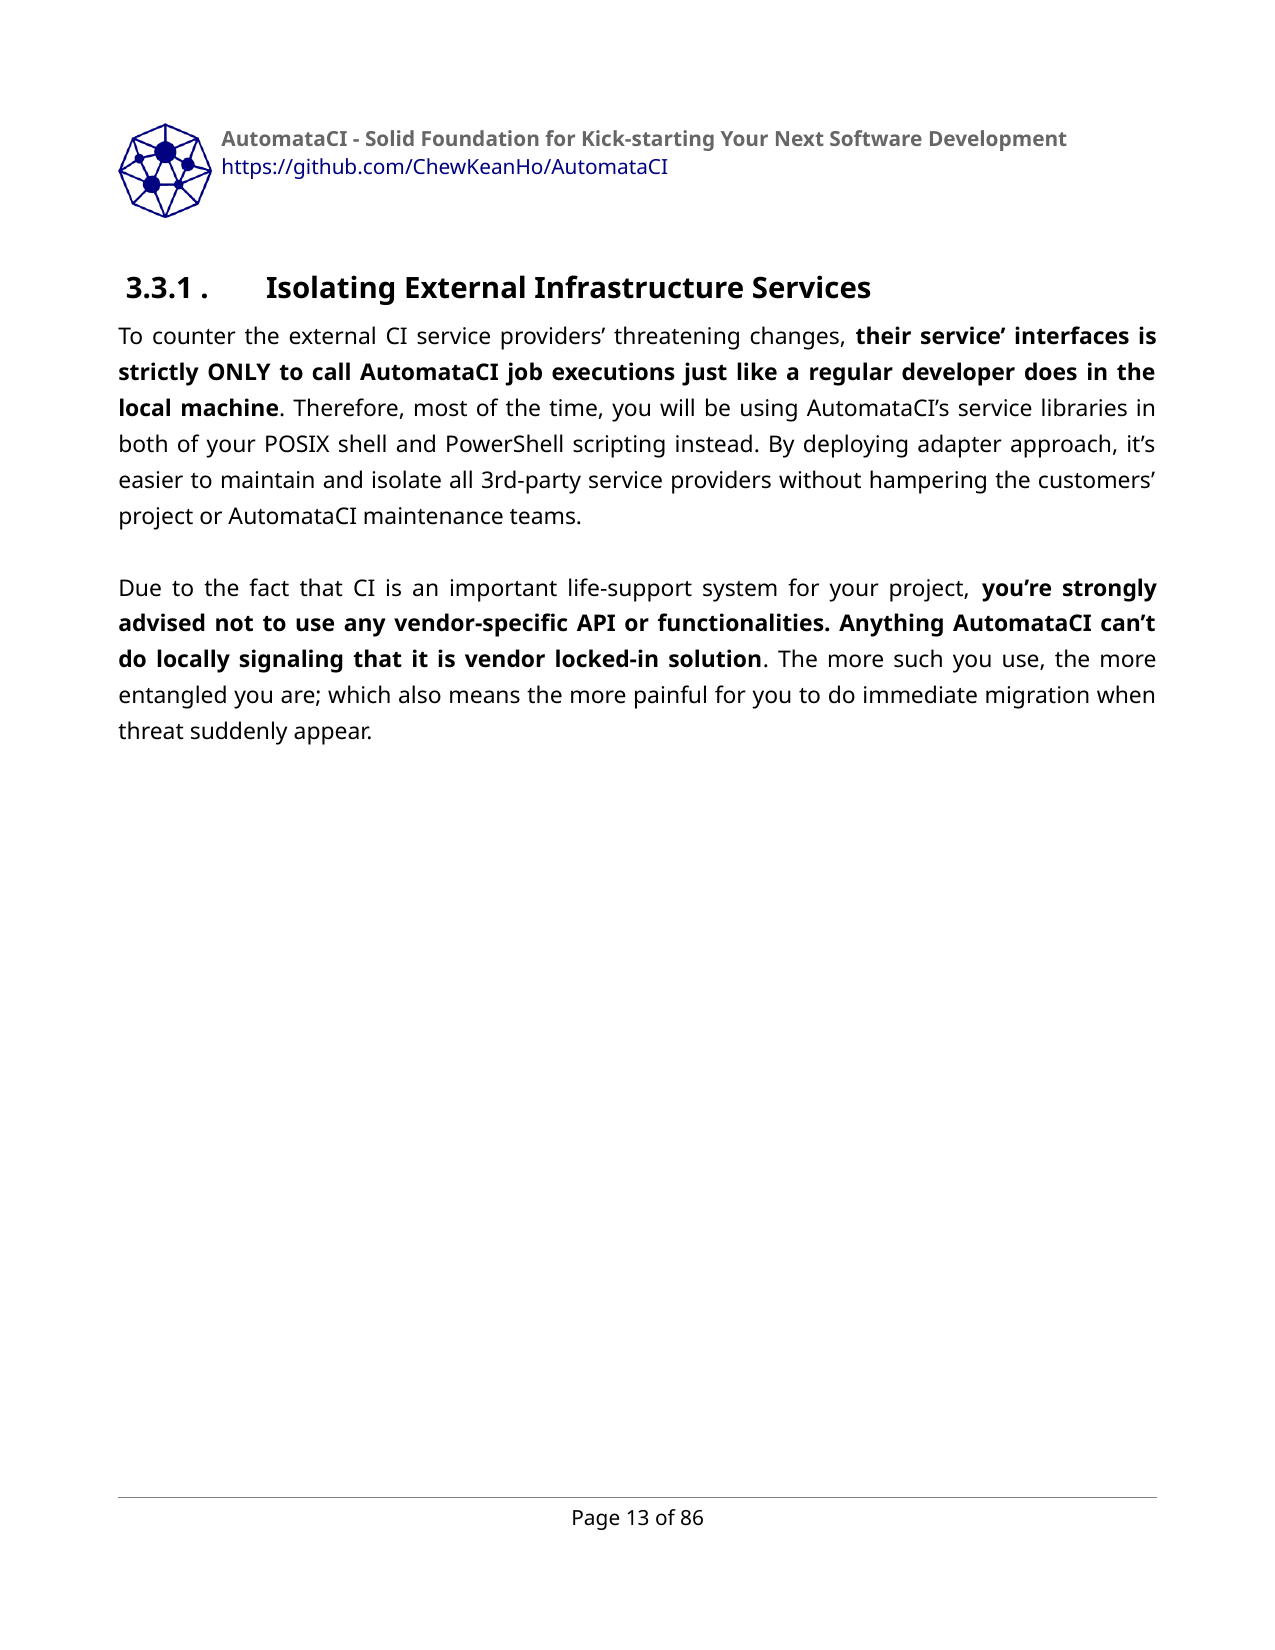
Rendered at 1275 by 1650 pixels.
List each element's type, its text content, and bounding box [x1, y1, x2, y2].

picture [118, 123, 212, 218]
subtitle Isolating External Infrastructure Services [118, 267, 1157, 307]
text To counter the external CI service providers’ threatening changes, their service’ interfaces is strictly ONLY to call AutomataCI job executions just like a regular developer does in the local machine. Therefore, most of the time, you will be using AutomataCI’s service libraries in both of your POSIX shell and PowerShell scripting instead. By deploying adapter approach, it’s easier to maintain and isolate all 3rd-party service providers without hampering the customers’ project or AutomataCI maintenance teams. [118, 320, 1157, 531]
text Due to the fact that CI is an important life-support system for your project, you’re strongly advised not to use any vendor-specific API or functionalities. Anything AutomataCI can’t do locally signaling that it is vendor locked-in solution. The more such you use, the more entangled you are; which also means the more painful for you to do immediate migration when threat suddenly appear. [118, 571, 1157, 746]
